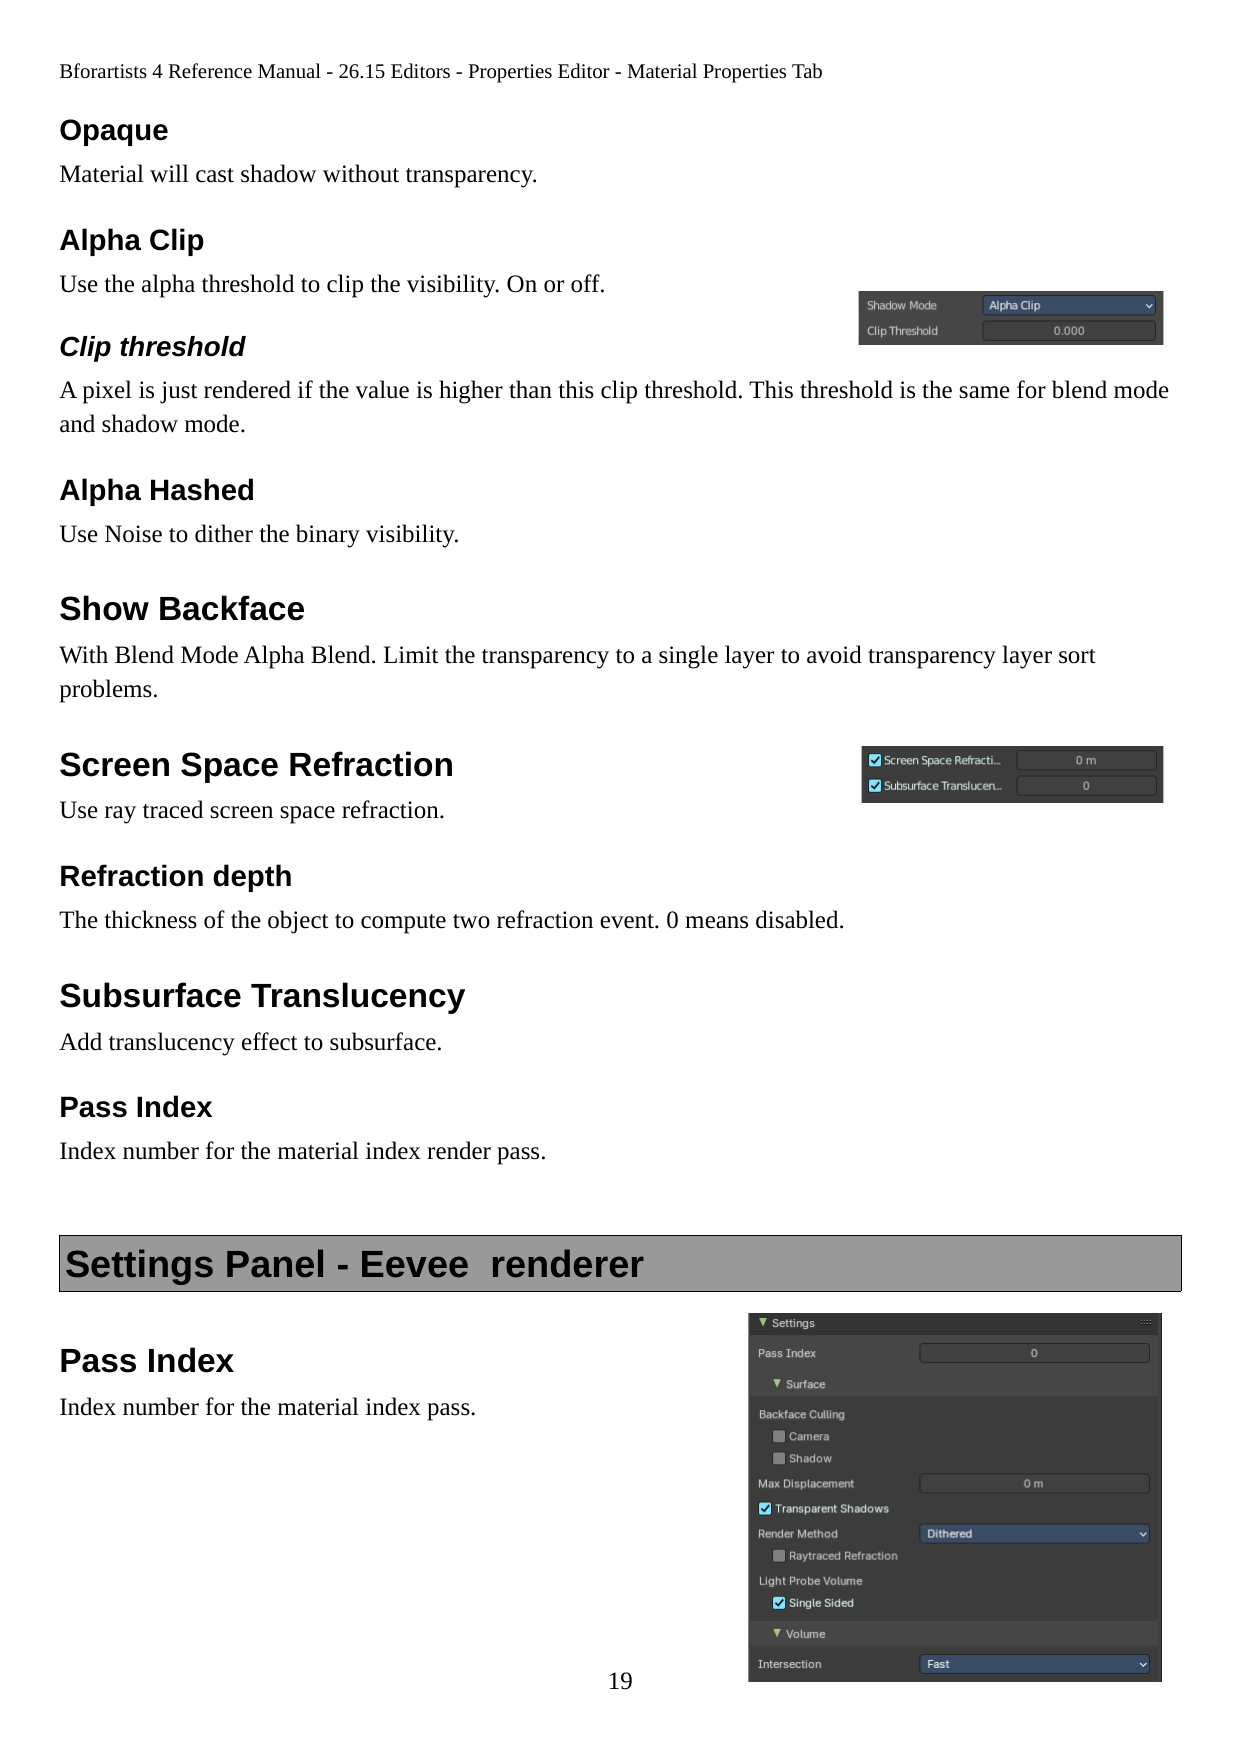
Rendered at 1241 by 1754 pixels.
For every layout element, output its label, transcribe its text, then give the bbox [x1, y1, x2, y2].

text With Blend Mode Alpha Blend. Limit the transparency to a single layer to avoid transparency layer sort problems. [59, 640, 1181, 703]
subtitle Alpha Hashed [59, 473, 1181, 507]
subtitle Pass Index [59, 1090, 1181, 1124]
text The thickness of the object to compute two refraction event. 0 means disabled. [59, 906, 1181, 934]
subtitle Opaque [59, 113, 1181, 146]
text A pixel is just rendered if the value is higher than this clip threshold. This threshold is the same for blend mode and shadow mode. [59, 375, 1181, 438]
text Use ray traced screen space refraction. [59, 796, 1181, 824]
text Use Noise to dither the binary visibility. [59, 519, 1181, 548]
subtitle Subsurface Translucency [59, 975, 1181, 1014]
subtitle Refraction depth [59, 859, 1181, 893]
subtitle [1164, 1341, 1181, 1379]
subtitle Pass Index [59, 1341, 748, 1379]
subtitle Show Backface [59, 589, 1181, 628]
subtitle Clip threshold [59, 330, 1181, 362]
text Index number for the material index pass. [59, 1392, 748, 1421]
subtitle Screen Space Refraction [59, 744, 1181, 783]
text Index number for the material index render pass. [59, 1136, 1181, 1165]
text Add translucency effect to subsurface. [59, 1027, 1181, 1055]
picture [861, 746, 1164, 803]
picture [858, 291, 1164, 345]
table_header Settings Panel - Eevee renderer [60, 1236, 1181, 1291]
text Use the alpha threshold to clip the visibility. On or off. [59, 269, 1181, 297]
subtitle Alpha Clip [59, 222, 1181, 256]
text Material will cast shadow without transparency. [59, 159, 1181, 188]
picture [748, 1313, 1164, 1682]
